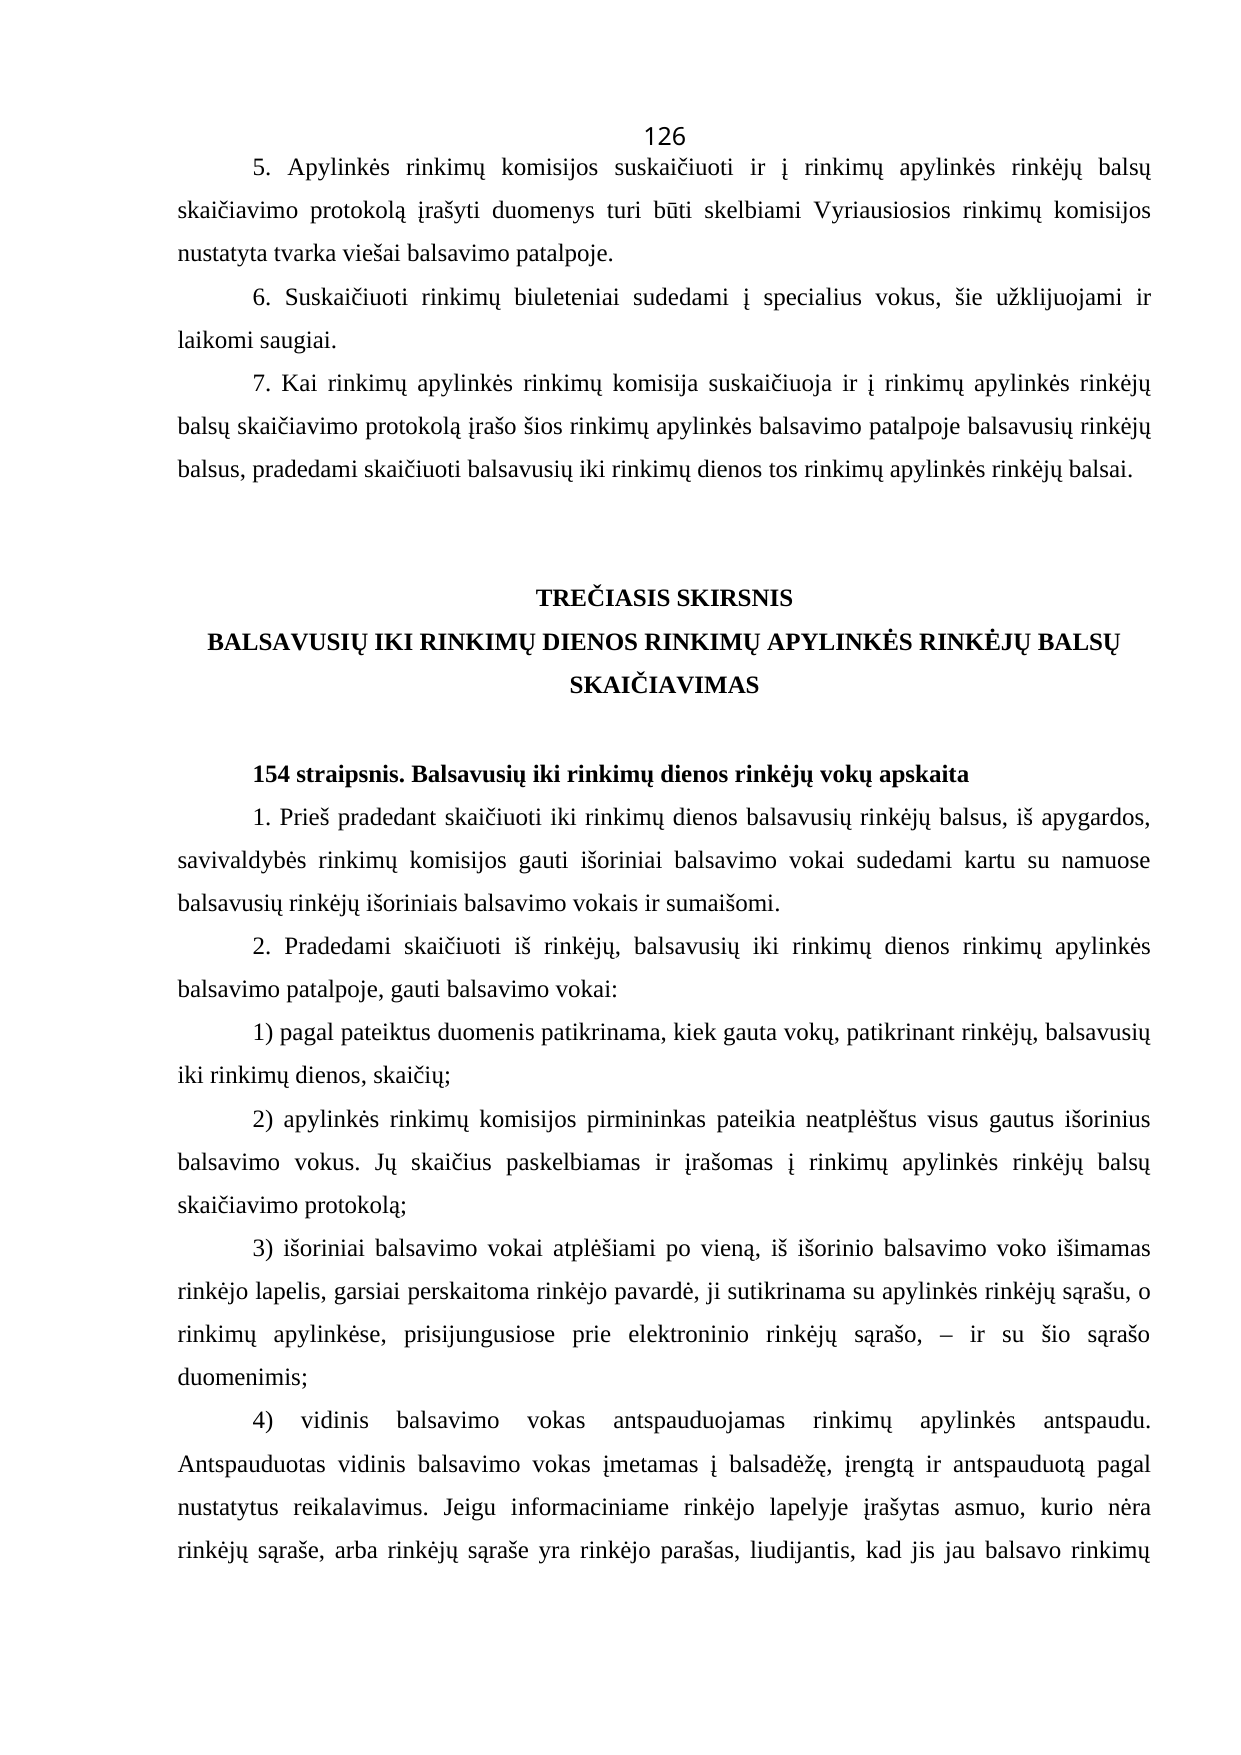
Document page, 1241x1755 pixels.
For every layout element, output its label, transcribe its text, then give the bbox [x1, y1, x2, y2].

text 3) išoriniai balsavimo vokai atplėšiami po vieną, iš išorinio balsavimo voko išimamas rinkėjo lapelis, garsiai perskaitoma rinkėjo pavardė, ji sutikrinama su apylinkės rinkėjų sąrašu, o rinkimų apylinkėse, prisijungusiose prie elektroninio rinkėjų sąrašo, – ir su šio sąrašo duomenimis; [177, 1233, 1152, 1391]
text 6. Suskaičiuoti rinkimų biuleteniai sudedami į specialius vokus, šie užklijuojami ir laikomi saugiai. [177, 282, 1152, 353]
text 1) pagal pateiktus duomenis patikrinama, kiek gauta vokų, patikrinant rinkėjų, balsavusių iki rinkimų dienos, skaičių; [177, 1017, 1152, 1089]
text 5. Apylinkės rinkimų komisijos suskaičiuoti ir į rinkimų apylinkės rinkėjų balsų skaičiavimo protokolą įrašyti duomenys turi būti skelbiami Vyriausiosios rinkimų komisijos nustatyta tvarka viešai balsavimo patalpoje. [177, 152, 1152, 267]
text 154 straipsnis. Balsavusių iki rinkimų dienos rinkėjų vokų apskaita [177, 759, 1152, 787]
text BALSAVUSIŲ IKI RINKIMŲ DIENOS RINKIMŲ APYLINKĖS RINKĖJŲ BALSŲ SKAIČIAVIMAS [177, 627, 1152, 698]
text 7. Kai rinkimų apylinkės rinkimų komisija suskaičiuoja ir į rinkimų apylinkės rinkėjų balsų skaičiavimo protokolą įrašo šios rinkimų apylinkės balsavimo patalpoje balsavusių rinkėjų balsus, pradedami skaičiuoti balsavusių iki rinkimų dienos tos rinkimų apylinkės rinkėjų balsai. [177, 368, 1152, 483]
text 1. Prieš pradedant skaičiuoti iki rinkimų dienos balsavusių rinkėjų balsus, iš apygardos, savivaldybės rinkimų komisijos gauti išoriniai balsavimo vokai sudedami kartu su namuose balsavusių rinkėjų išoriniais balsavimo vokais ir sumaišomi. [177, 802, 1152, 917]
text 4) vidinis balsavimo vokas antspauduojamas rinkimų apylinkės antspaudu. Antspauduotas vidinis balsavimo vokas įmetamas į balsadėžę, įrengtą ir antspauduotą pagal nustatytus reikalavimus. Jeigu informaciniame rinkėjo lapelyje įrašytas asmuo, kurio nėra rinkėjų sąraše, arba rinkėjų sąraše yra rinkėjo parašas, liudijantis, kad jis jau balsavo rinkimų [177, 1406, 1152, 1564]
text TREČIASIS SKIRSNIS [177, 583, 1152, 612]
text 2) apylinkės rinkimų komisijos pirmininkas pateikia neatplėštus visus gautus išorinius balsavimo vokus. Jų skaičius paskelbiamas ir įrašomas į rinkimų apylinkės rinkėjų balsų skaičiavimo protokolą; [177, 1104, 1152, 1219]
text 2. Pradedami skaičiuoti iš rinkėjų, balsavusių iki rinkimų dienos rinkimų apylinkės balsavimo patalpoje, gauti balsavimo vokai: [177, 931, 1152, 1003]
